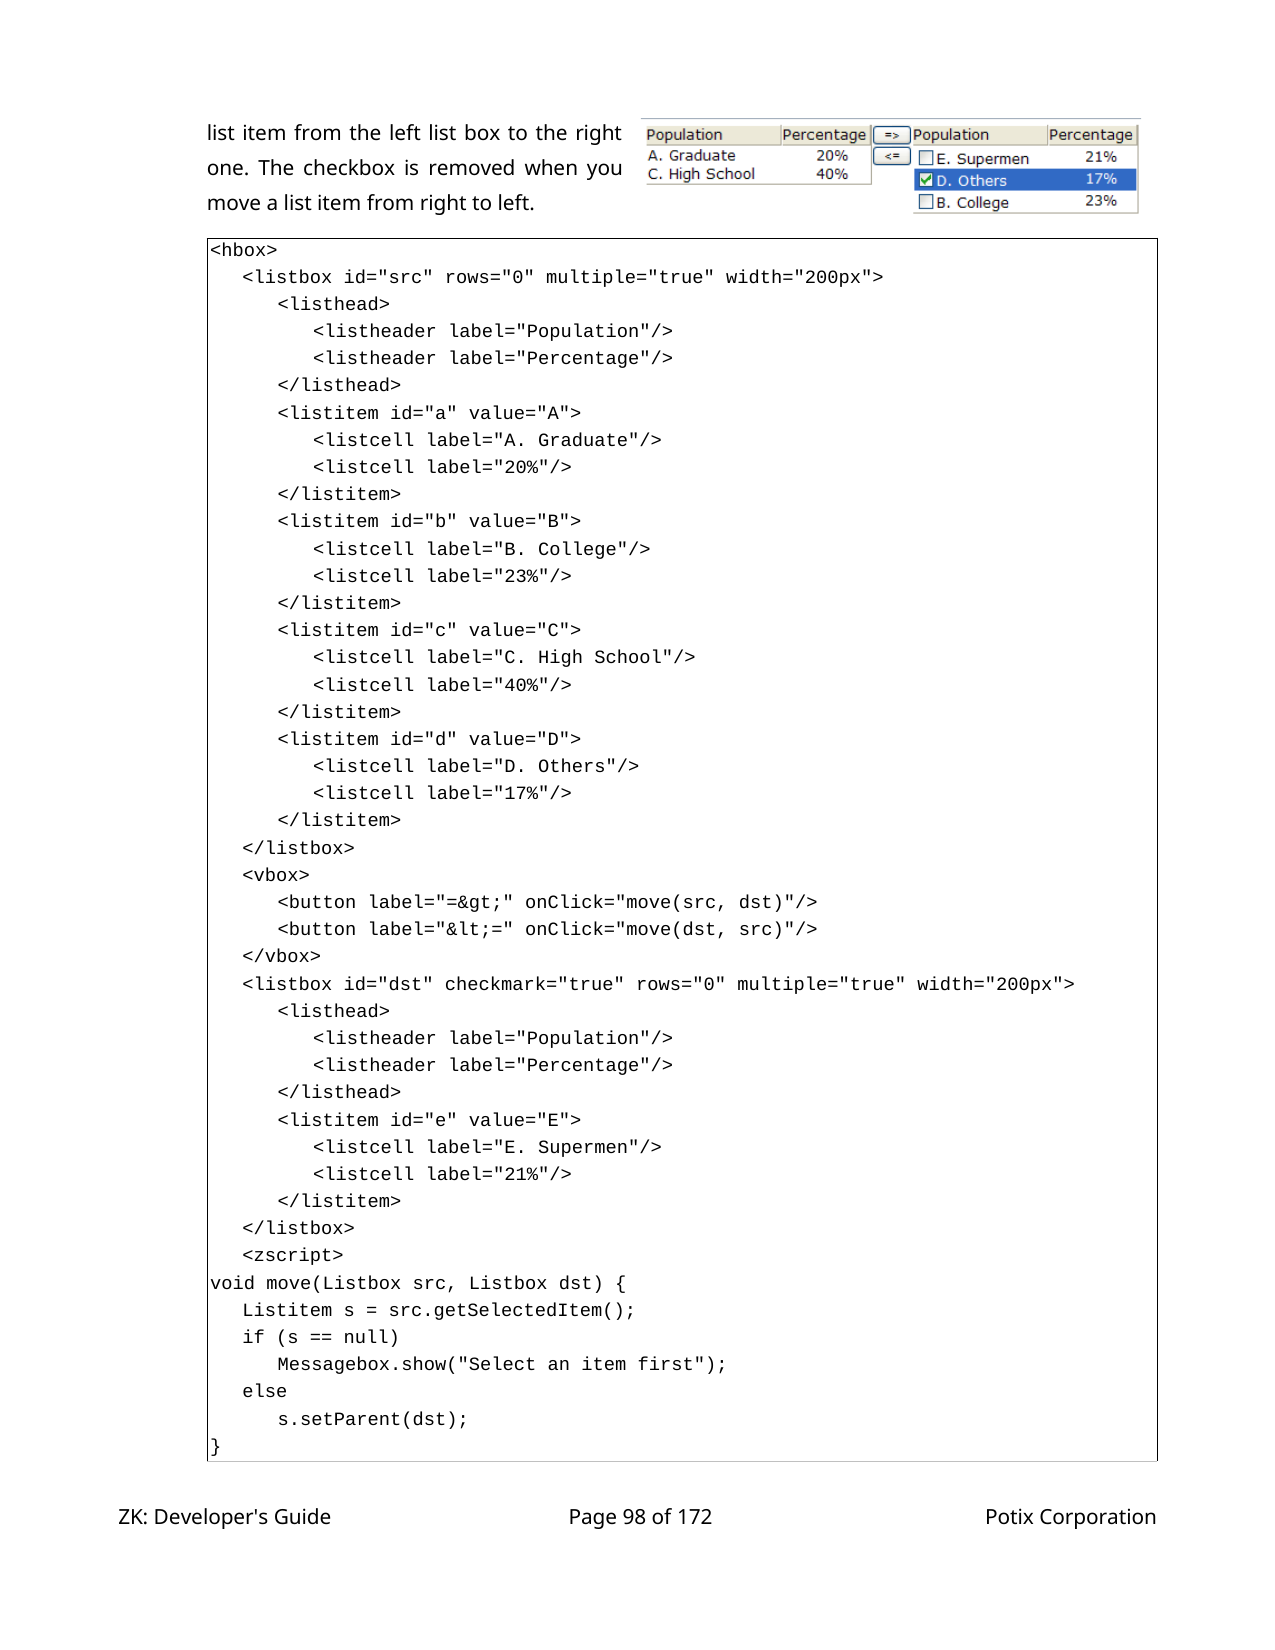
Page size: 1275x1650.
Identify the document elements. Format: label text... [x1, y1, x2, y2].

text <listcell label="E. Supermen"/> [208, 1134, 1157, 1159]
text <zscript> [208, 1243, 1157, 1268]
text </vbox> [208, 944, 1157, 968]
text list item from the left list box to the right one. The checkbox is removed when you move a list item from right to left. [207, 118, 1157, 217]
text </listitem> [208, 699, 1157, 724]
text <listcell label="20%"/> [208, 455, 1157, 479]
text <listitem id="c" value="C"> [208, 618, 1157, 642]
text <listitem id="b" value="B"> [208, 509, 1157, 533]
text <listheader label="Population"/> [208, 319, 1157, 343]
text <listhead> [208, 292, 1157, 316]
text if (s == null) [208, 1325, 1157, 1349]
text s.setParent(dst); [208, 1406, 1157, 1431]
text void move(Listbox src, Listbox dst) { [208, 1271, 1157, 1295]
text </listbox> [208, 1216, 1157, 1240]
text else [208, 1379, 1157, 1403]
text <listbox id="dst" checkmark="true" rows="0" multiple="true" width="200px"> [208, 971, 1157, 996]
text <listcell label="B. College"/> [208, 536, 1157, 561]
text <listheader label="Percentage"/> [208, 1053, 1157, 1077]
text Listitem s = src.getSelectedItem(); [208, 1298, 1157, 1322]
text <listcell label="17%"/> [208, 781, 1157, 805]
text <listcell label="21%"/> [208, 1162, 1157, 1186]
text </listitem> [208, 591, 1157, 615]
text <listheader label="Percentage"/> [208, 346, 1157, 370]
text <listheader label="Population"/> [208, 1026, 1157, 1050]
text </listhead> [208, 1080, 1157, 1104]
text </listhead> [208, 373, 1157, 398]
text <button label="=&gt;" onClick="move(src, dst)"/> [208, 890, 1157, 914]
text <listcell label="23%"/> [208, 564, 1157, 588]
text </listitem> [208, 808, 1157, 833]
text <button label="&lt;=" onClick="move(dst, src)"/> [208, 917, 1157, 941]
text <listitem id="e" value="E"> [208, 1107, 1157, 1132]
text Messagebox.show("Select an item first"); [208, 1352, 1157, 1376]
text <vbox> [208, 863, 1157, 887]
text } [208, 1434, 1157, 1461]
text </listitem> [208, 482, 1157, 506]
text <hbox> [208, 239, 1157, 262]
text <listitem id="d" value="D"> [208, 727, 1157, 751]
text </listbox> [208, 836, 1157, 860]
text <listcell label="40%"/> [208, 672, 1157, 697]
text <listitem id="a" value="A"> [208, 401, 1157, 425]
text <listcell label="D. Others"/> [208, 754, 1157, 778]
text </listitem> [208, 1189, 1157, 1213]
text <listhead> [208, 999, 1157, 1023]
text <listcell label="A. Graduate"/> [208, 428, 1157, 452]
picture [640, 118, 1142, 216]
text <listbox id="src" rows="0" multiple="true" width="200px"> [208, 264, 1157, 289]
text <listcell label="C. High School"/> [208, 645, 1157, 669]
